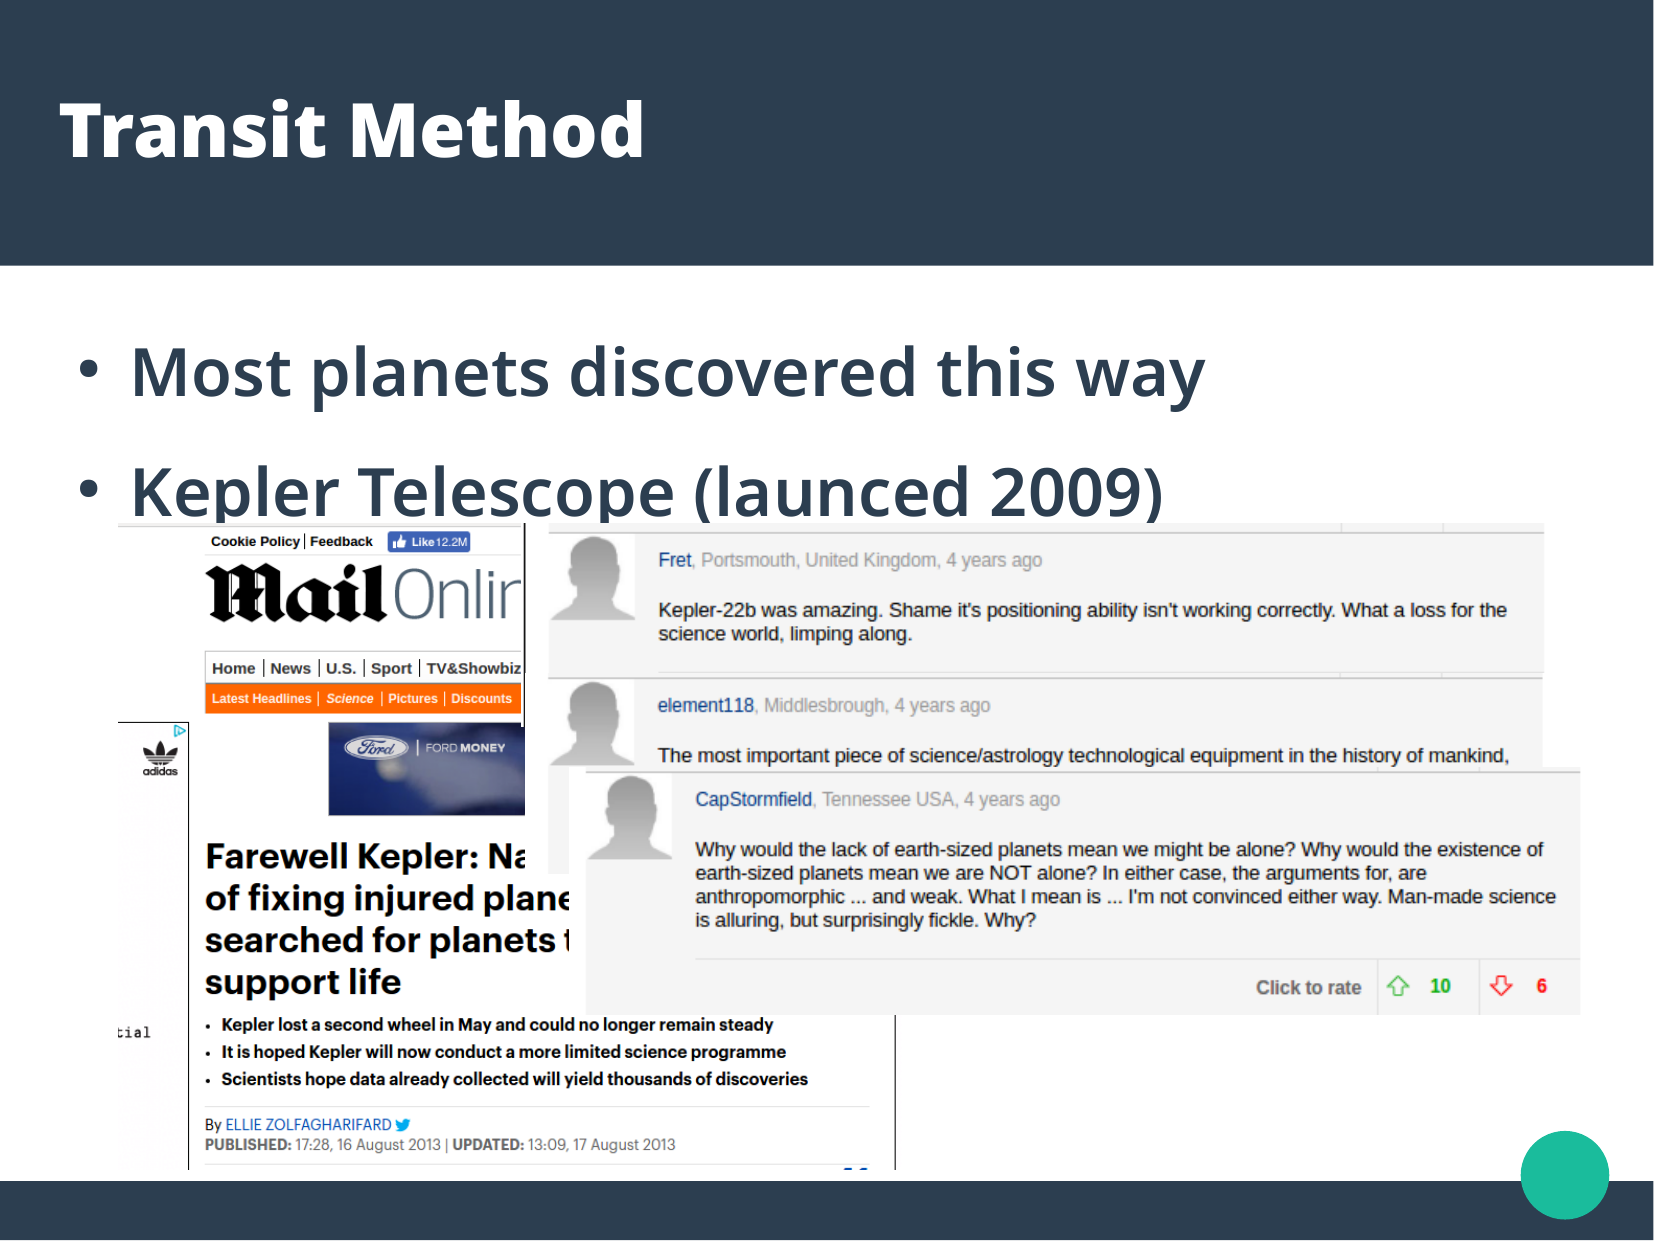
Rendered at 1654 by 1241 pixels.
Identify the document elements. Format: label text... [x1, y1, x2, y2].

title Transit Method [59, 49, 1595, 207]
picture [118, 523, 1593, 1170]
list Most planets discovered this way Kepler Telescope (launced 2009) [59, 324, 1595, 1152]
